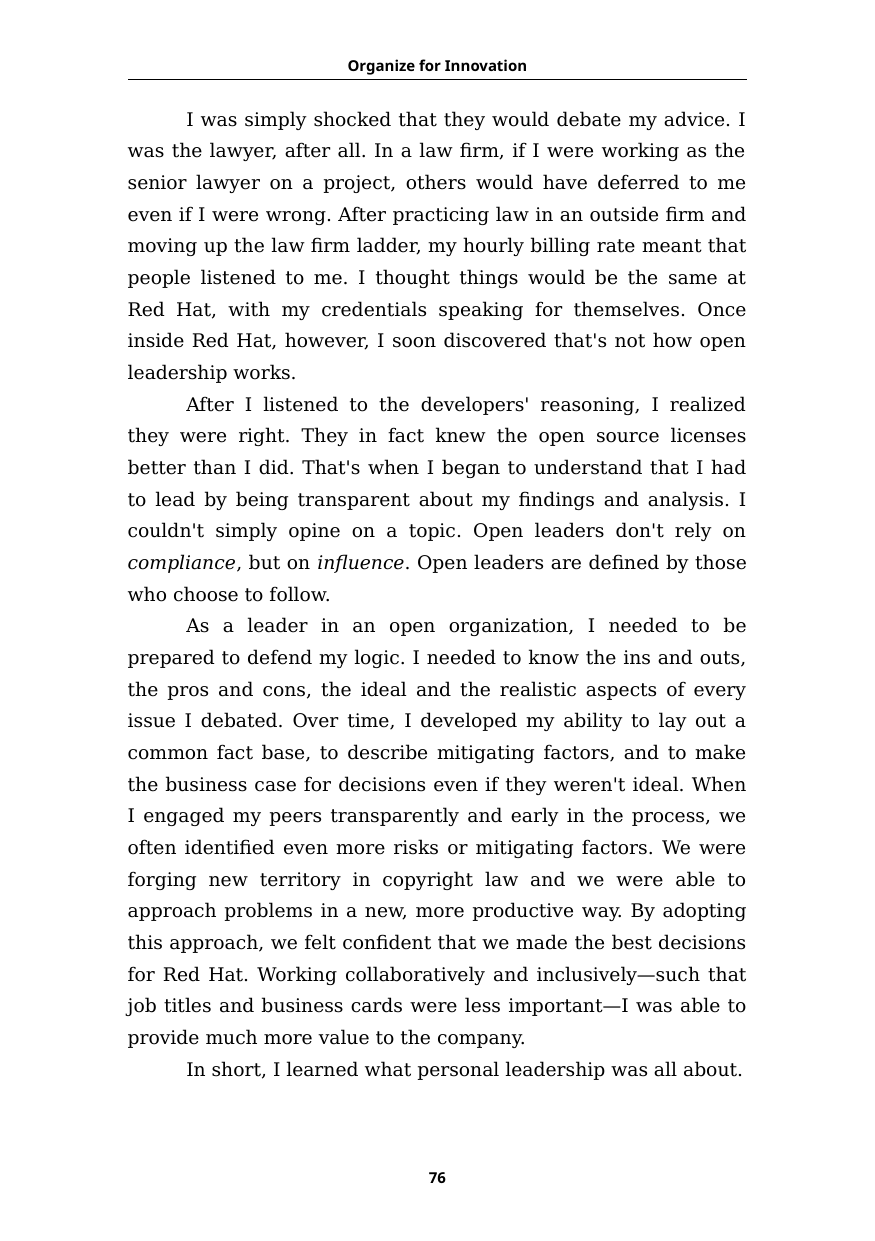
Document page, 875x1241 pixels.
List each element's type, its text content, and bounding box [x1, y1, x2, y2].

text I was simply shocked that they would debate my advice. I was the lawyer, after all. In a law firm, if I were working as the senior lawyer on a project, others would have deferred to me even if I were wrong. After practicing law in an outside firm and moving up the law firm ladder, my hourly billing rate meant that people listened to me. I thought things would be the same at Red Hat, with my credentials speaking for themselves. Once inside Red Hat, however, I soon discovered that's not how open leadership works. [127, 109, 747, 384]
text As a leader in an open organization, I needed to be prepared to defend my logic. I needed to know the ins and outs, the pros and cons, the ideal and the realistic aspects of every issue I debated. Over time, I developed my ability to lay out a common fact base, to describe mitigating factors, and to make the business case for decisions even if they weren't ideal. When I engaged my peers transparently and early in the process, we often identified even more risks or mitigating factors. We were forging new territory in copyright law and we were able to approach problems in a new, more productive way. By adopting this approach, we felt confident that we made the best decisions for Red Hat. Working collaboratively and inclusively—such that job titles and business cards were less important—I was able to provide much more value to the company. [127, 615, 747, 1049]
text After I listened to the developers' reasoning, I realized they were right. They in fact knew the open source licenses better than I did. That's when I began to understand that I had to lead by being transparent about my findings and analysis. I couldn't simply opine on a topic. Open leaders don't rely on compliance, but on influence. Open leaders are defined by those who choose to follow. [127, 394, 747, 606]
text In short, I learned what personal leadership was all about. [127, 1059, 747, 1081]
